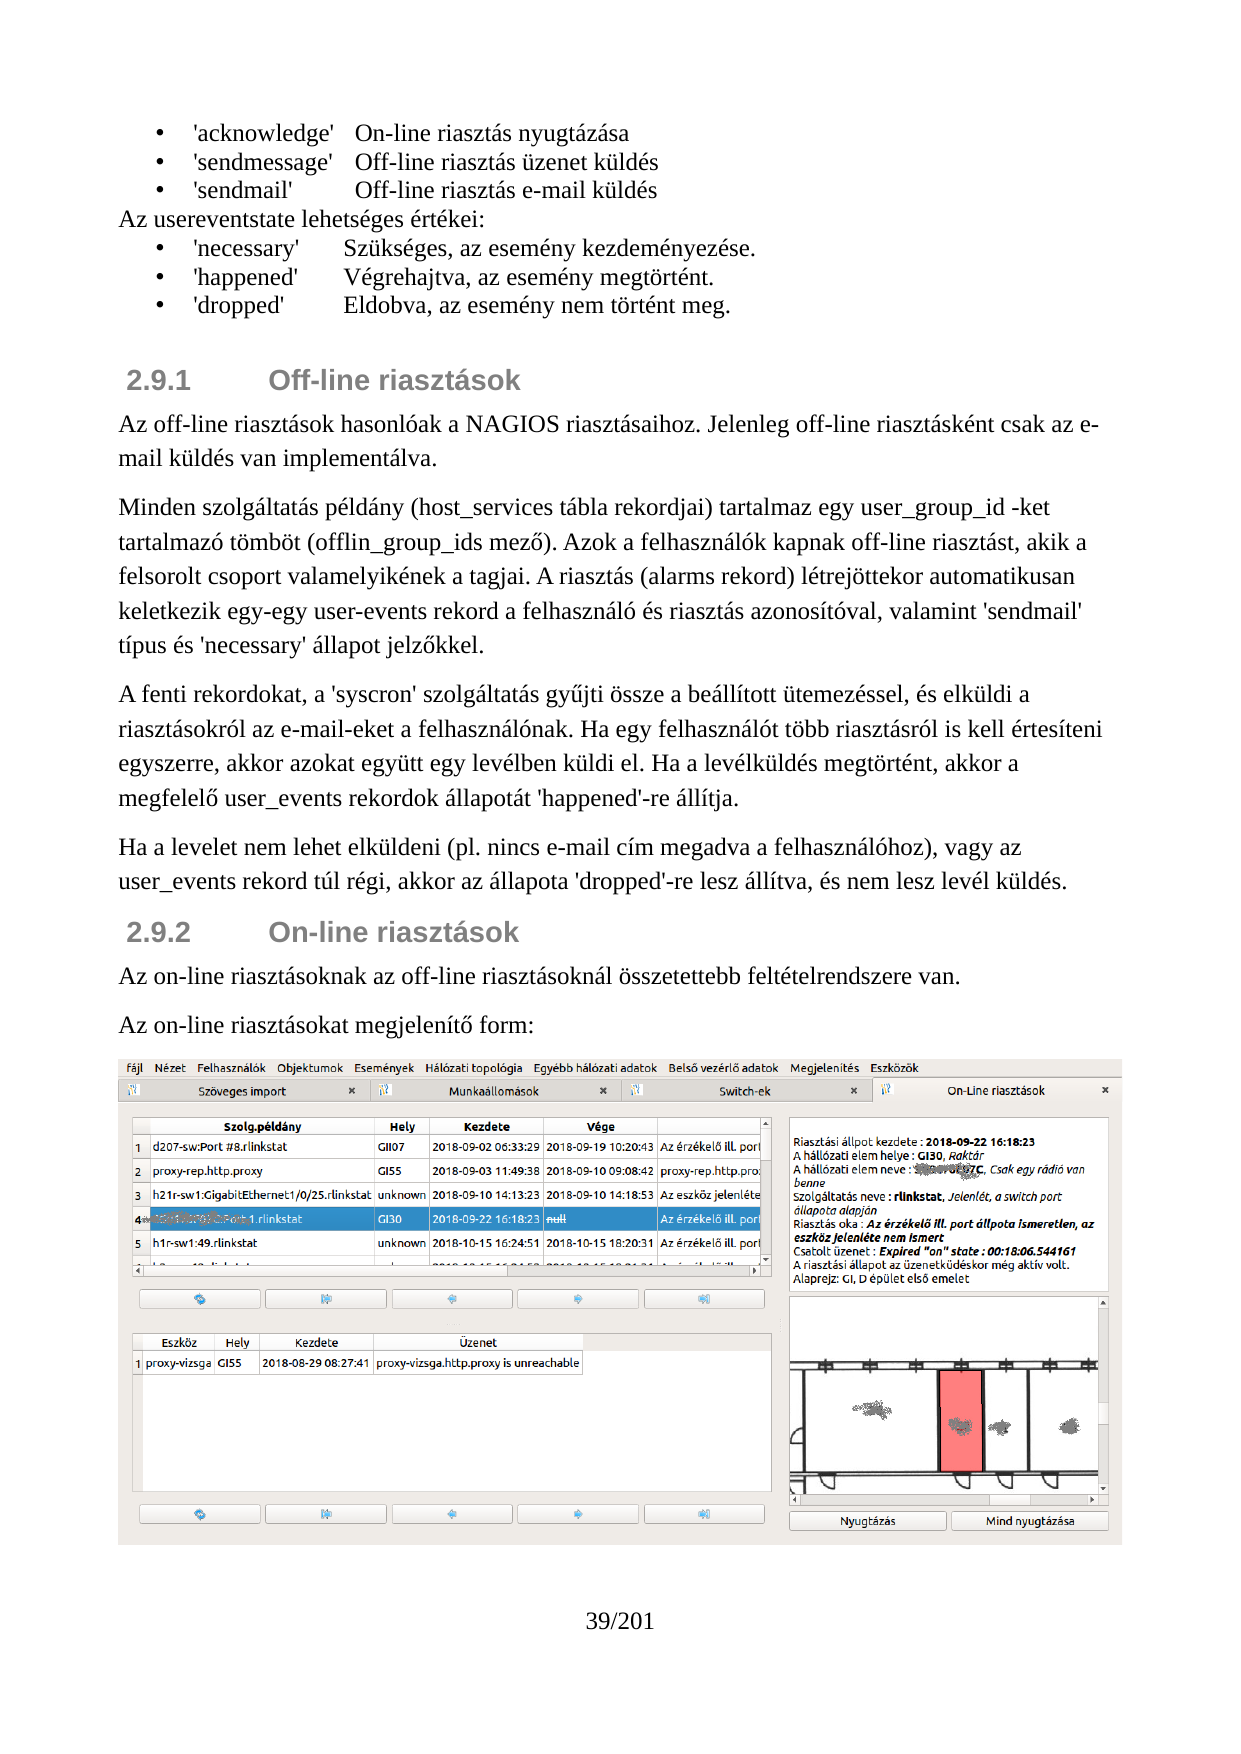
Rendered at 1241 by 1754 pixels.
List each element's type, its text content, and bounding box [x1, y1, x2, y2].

picture [118, 1059, 1123, 1545]
text Az on-line riasztásoknak az off-line riasztásoknál összetettebb feltételrendszere van. [118, 961, 1122, 990]
subtitle Off-line riasztások [118, 363, 1122, 396]
list 'sendmail' Off-line riasztás e-mail küldés [156, 176, 1122, 204]
text A fenti rekordokat, a 'syscron' szolgáltatás gyűjti össze a beállított ütemezéssel, és elküldi a riasztásokról az e-mail-eket a felhasználónak. Ha egy felhasználót több riasztásról is kell értesíteni egyszerre, akkor azokat együtt egy levélben küldi el. Ha a levélküldés megtörtént, akkor a megfelelő user_events rekordok állapotát 'happened'-re állítja. [118, 679, 1122, 811]
list 'sendmessage' Off-line riasztás üzenet küldés [156, 147, 1122, 176]
text Az usereventstate lehetséges értékei: [118, 204, 1122, 233]
list 'dropped' Eldobva, az esemény nem történt meg. [156, 291, 1122, 319]
text Minden szolgáltatás példány (host_services tábla rekordjai) tartalmaz egy user_group_id -ket tartalmazó tömböt (offlin_group_ids mező). Azok a felhasználók kapnak off-line riasztást, akik a felsorolt csoport valamelyikének a tagjai. A riasztás (alarms rekord) létrejöttekor automatikusan keletkezik egy-egy user-events rekord a felhasználó és riasztás azonosítóval, valamint 'sendmail' típus és 'necessary' állapot jelzőkkel. [118, 492, 1122, 659]
text Az on-line riasztásokat megjelenítő form: [118, 1010, 1122, 1039]
text Az off-line riasztások hasonlóak a NAGIOS riasztásaihoz. Jelenleg off-line riasztásként csak az e-mail küldés van implementálva. [118, 409, 1122, 472]
list 'happened' Végrehajtva, az esemény megtörtént. [156, 262, 1122, 291]
subtitle On-line riasztások [118, 915, 1122, 949]
text Ha a levelet nem lehet elküldeni (pl. nincs e-mail cím megadva a felhasználóhoz), vagy az user_events rekord túl régi, akkor az állapota 'dropped'-re lesz állítva, és nem lesz levél küldés. [118, 832, 1122, 895]
list 'necessary' Szükséges, az esemény kezdeményezése. [156, 233, 1122, 262]
list 'acknowledge' On-line riasztás nyugtázása [156, 118, 1122, 147]
